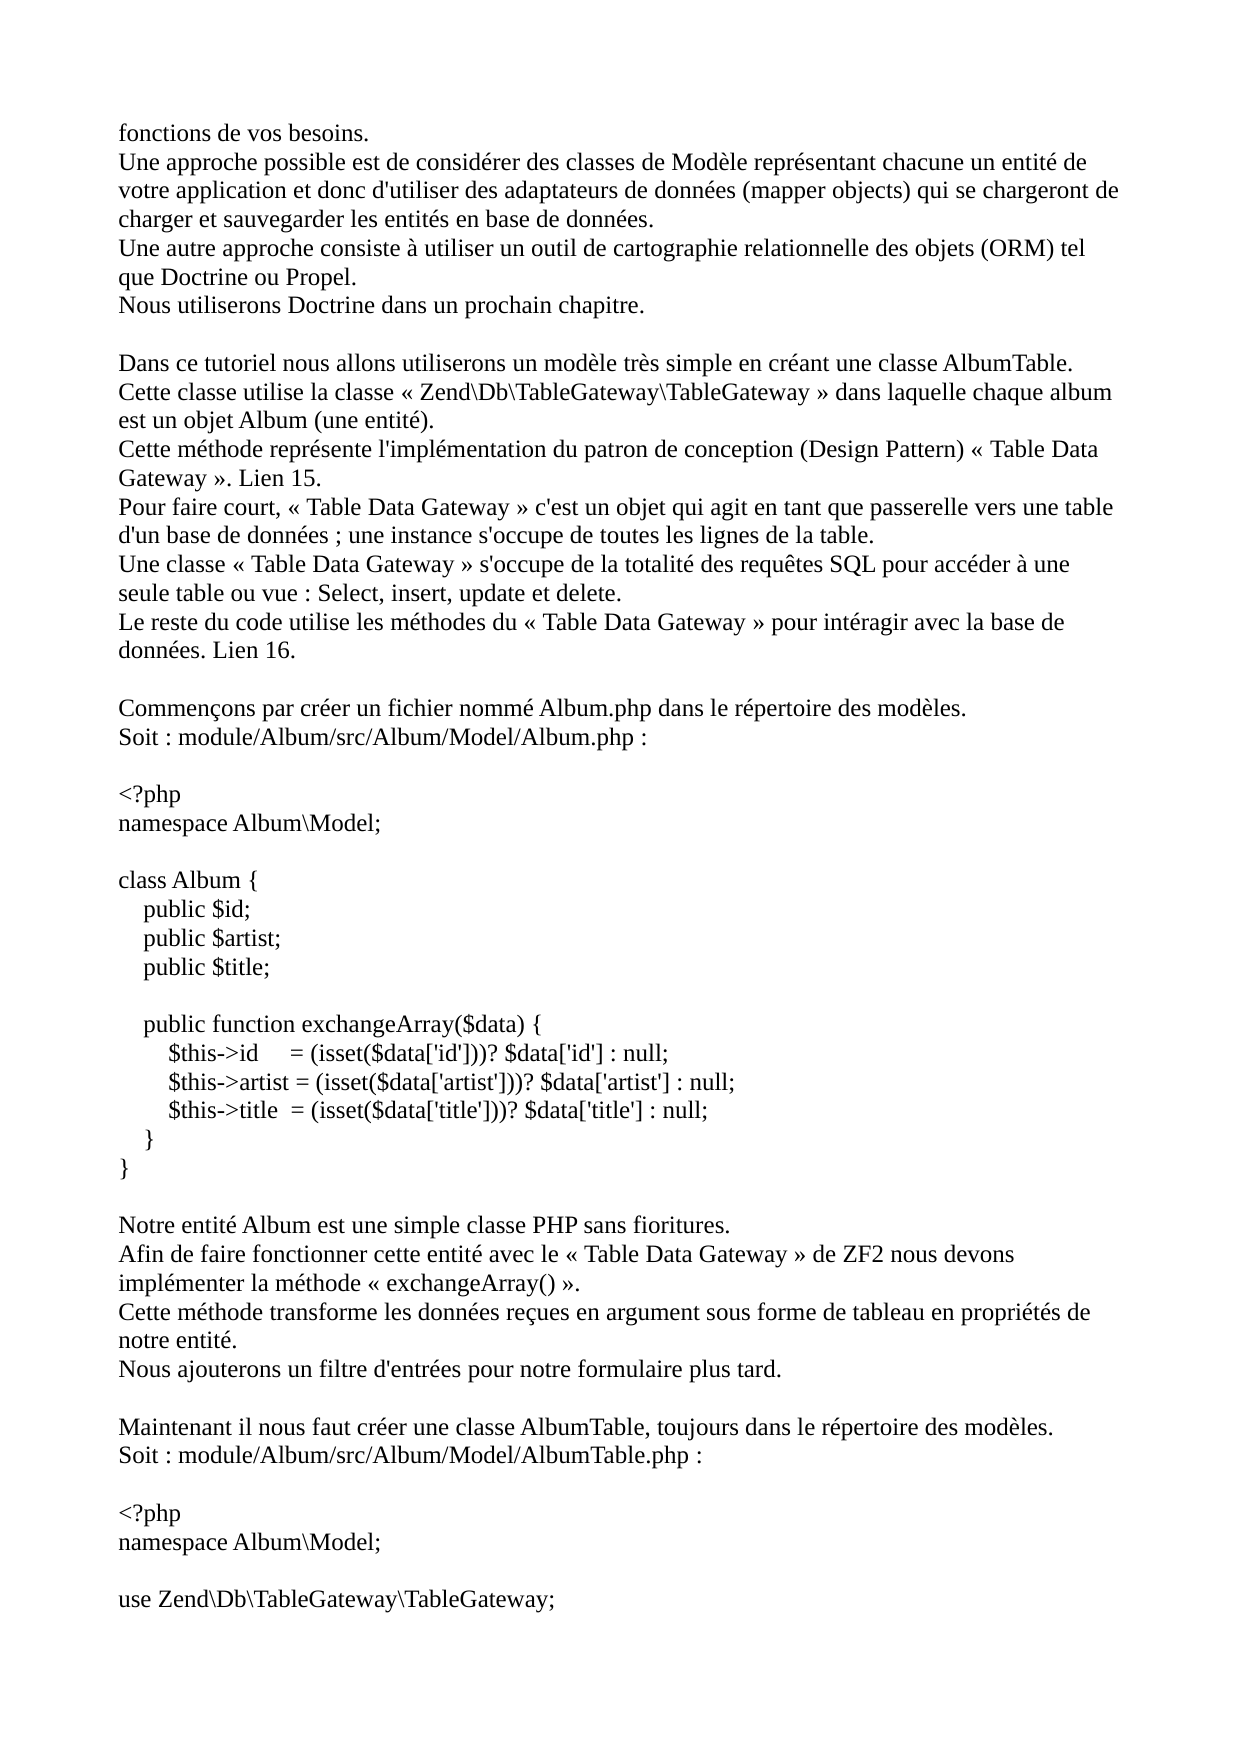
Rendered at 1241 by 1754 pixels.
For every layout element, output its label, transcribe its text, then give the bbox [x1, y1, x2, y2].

text Soit : module/Album/src/Album/Model/AlbumTable.php : [118, 1441, 1122, 1469]
text Soit : module/Album/src/Album/Model/Album.php : [118, 722, 1122, 751]
text public $id; [118, 894, 1122, 923]
text Cette classe utilise la classe « Zend\Db\TableGateway\TableGateway » dans laquelle chaque album est un objet Album (une entité). [118, 377, 1122, 434]
text <?php [118, 1498, 1122, 1527]
text } [118, 1124, 1122, 1153]
text Dans ce tutoriel nous allons utiliserons un modèle très simple en créant une classe AlbumTable. [118, 348, 1122, 377]
text Le reste du code utilise les méthodes du « Table Data Gateway » pour intéragir avec la base de données. Lien 16. [118, 607, 1122, 664]
text Afin de faire fonctionner cette entité avec le « Table Data Gateway » de ZF2 nous devons implémenter la méthode « exchangeArray() ». [118, 1239, 1122, 1297]
text } [118, 1153, 1122, 1182]
text Commençons par créer un fichier nommé Album.php dans le répertoire des modèles. [118, 693, 1122, 722]
text public $title; [118, 952, 1122, 981]
text namespace Album\Model; [118, 1527, 1122, 1556]
text $this->artist = (isset($data['artist']))? $data['artist'] : null; [118, 1067, 1122, 1096]
text Cette méthode transforme les données reçues en argument sous forme de tableau en propriétés de notre entité. [118, 1297, 1122, 1354]
text Notre entité Album est une simple classe PHP sans fioritures. [118, 1211, 1122, 1239]
text use Zend\Db\TableGateway\TableGateway; [118, 1584, 1122, 1613]
text public $artist; [118, 923, 1122, 952]
text Pour faire court, « Table Data Gateway » c'est un objet qui agit en tant que passerelle vers une table d'un base de données ; une instance s'occupe de toutes les lignes de la table. [118, 492, 1122, 549]
text Maintenant il nous faut créer une classe AlbumTable, toujours dans le répertoire des modèles. [118, 1412, 1122, 1441]
text public function exchangeArray($data) { [118, 1009, 1122, 1038]
text Une approche possible est de considérer des classes de Modèle représentant chacune un entité de votre application et donc d'utiliser des adaptateurs de données (mapper objects) qui se chargeront de charger et sauvegarder les entités en base de données. [118, 147, 1122, 233]
text $this->title = (isset($data['title']))? $data['title'] : null; [118, 1096, 1122, 1124]
text namespace Album\Model; [118, 808, 1122, 837]
text Nous ajouterons un filtre d'entrées pour notre formulaire plus tard. [118, 1354, 1122, 1383]
text Cette méthode représente l'implémentation du patron de conception (Design Pattern) « Table Data Gateway ». Lien 15. [118, 434, 1122, 492]
text Nous utiliserons Doctrine dans un prochain chapitre. [118, 291, 1122, 319]
text $this->id = (isset($data['id']))? $data['id'] : null; [118, 1038, 1122, 1067]
text <?php [118, 779, 1122, 808]
text class Album { [118, 866, 1122, 894]
text Une autre approche consiste à utiliser un outil de cartographie relationnelle des objets (ORM) tel que Doctrine ou Propel. [118, 233, 1122, 291]
text Une classe « Table Data Gateway » s'occupe de la totalité des requêtes SQL pour accéder à une seule table ou vue : Select, insert, update et delete. [118, 549, 1122, 607]
text fonctions de vos besoins. [118, 118, 1122, 147]
